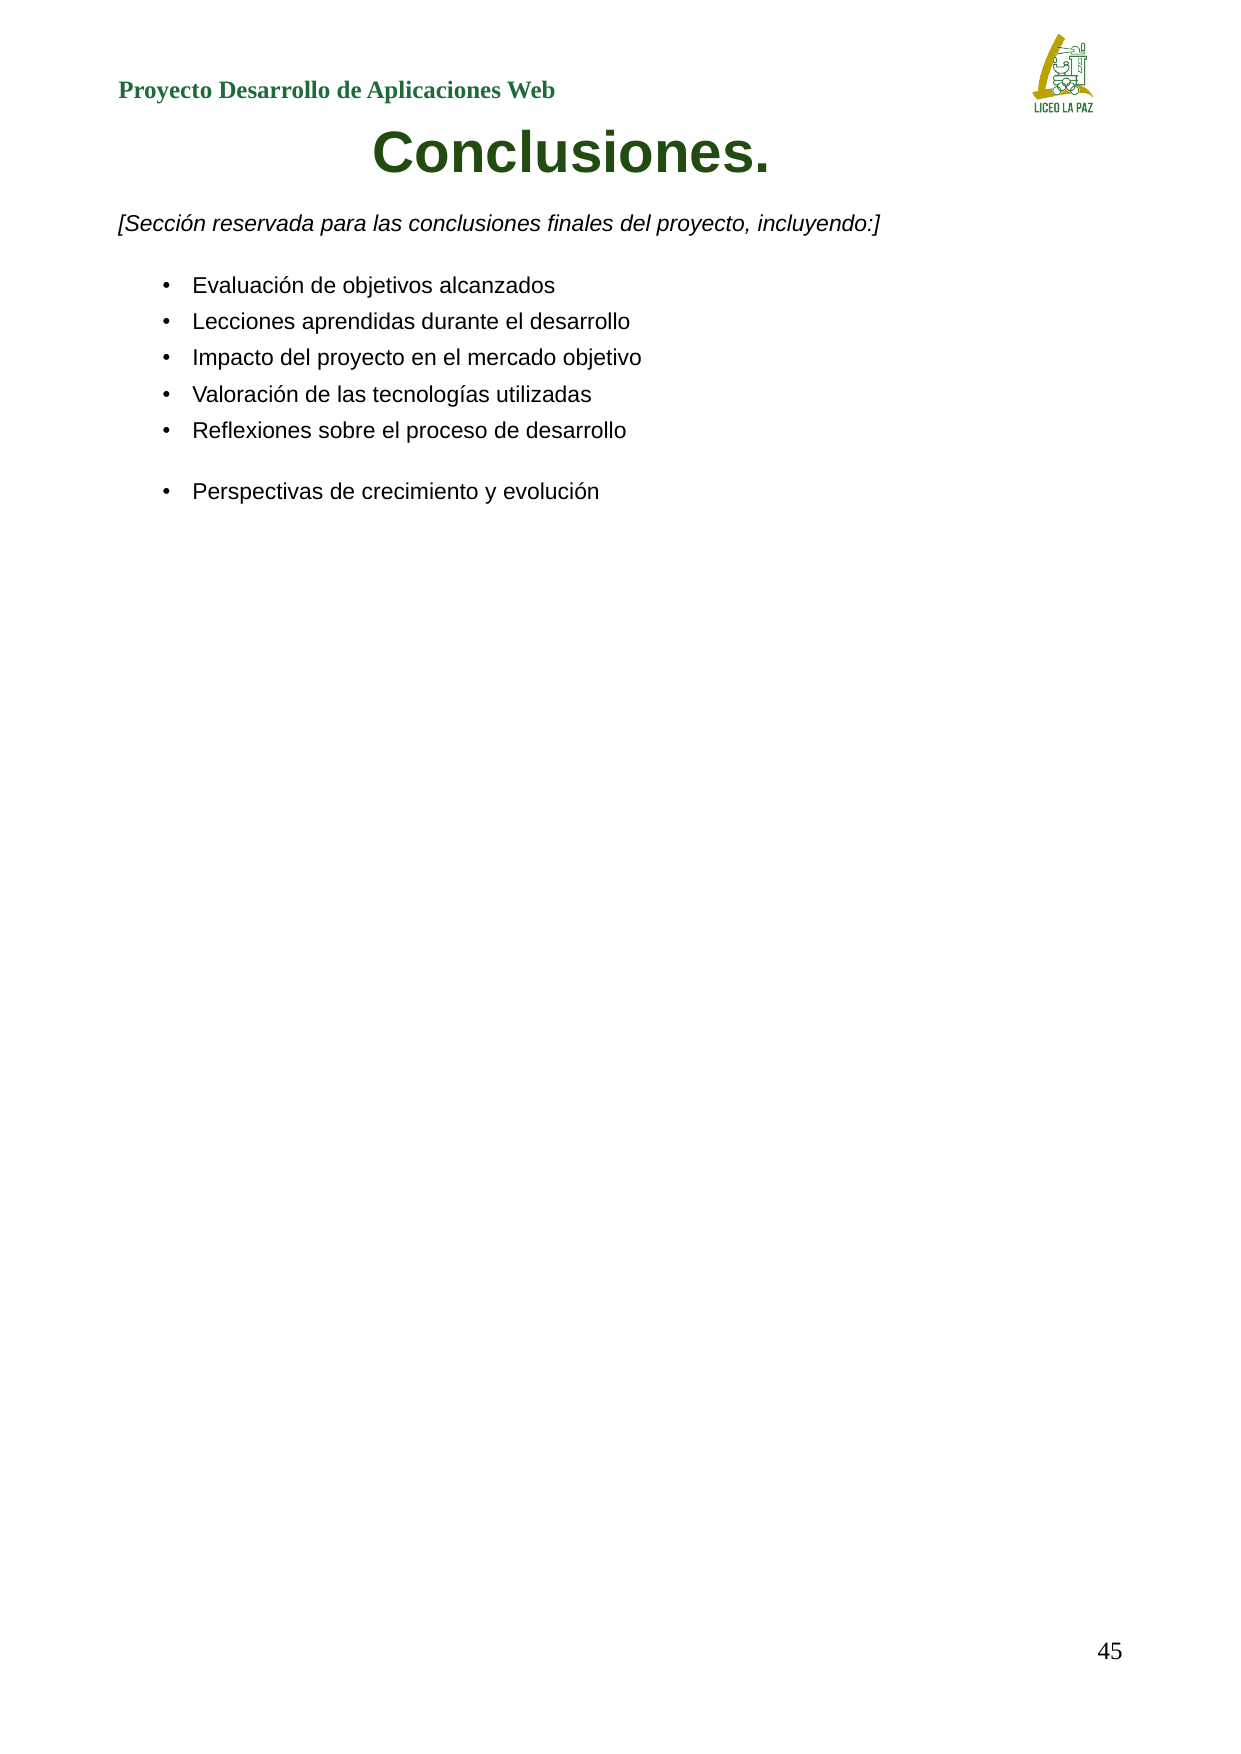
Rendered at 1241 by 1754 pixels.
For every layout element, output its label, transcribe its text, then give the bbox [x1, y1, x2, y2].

subtitle Conclusiones. [118, 118, 1122, 185]
list Evaluación de objetivos alcanzados [162, 272, 1122, 298]
list Impacto del proyecto en el mercado objetivo [162, 344, 1122, 371]
list Reflexiones sobre el proceso de desarrollo [162, 417, 1122, 443]
list Lecciones aprendidas durante el desarrollo [162, 308, 1122, 334]
text [Sección reservada para las conclusiones finales del proyecto, incluyendo:] [118, 210, 1122, 237]
list Perspectivas de crecimiento y evolución [162, 478, 1122, 505]
list Valoración de las tecnologías utilizadas [162, 381, 1122, 407]
picture [1025, 26, 1100, 121]
